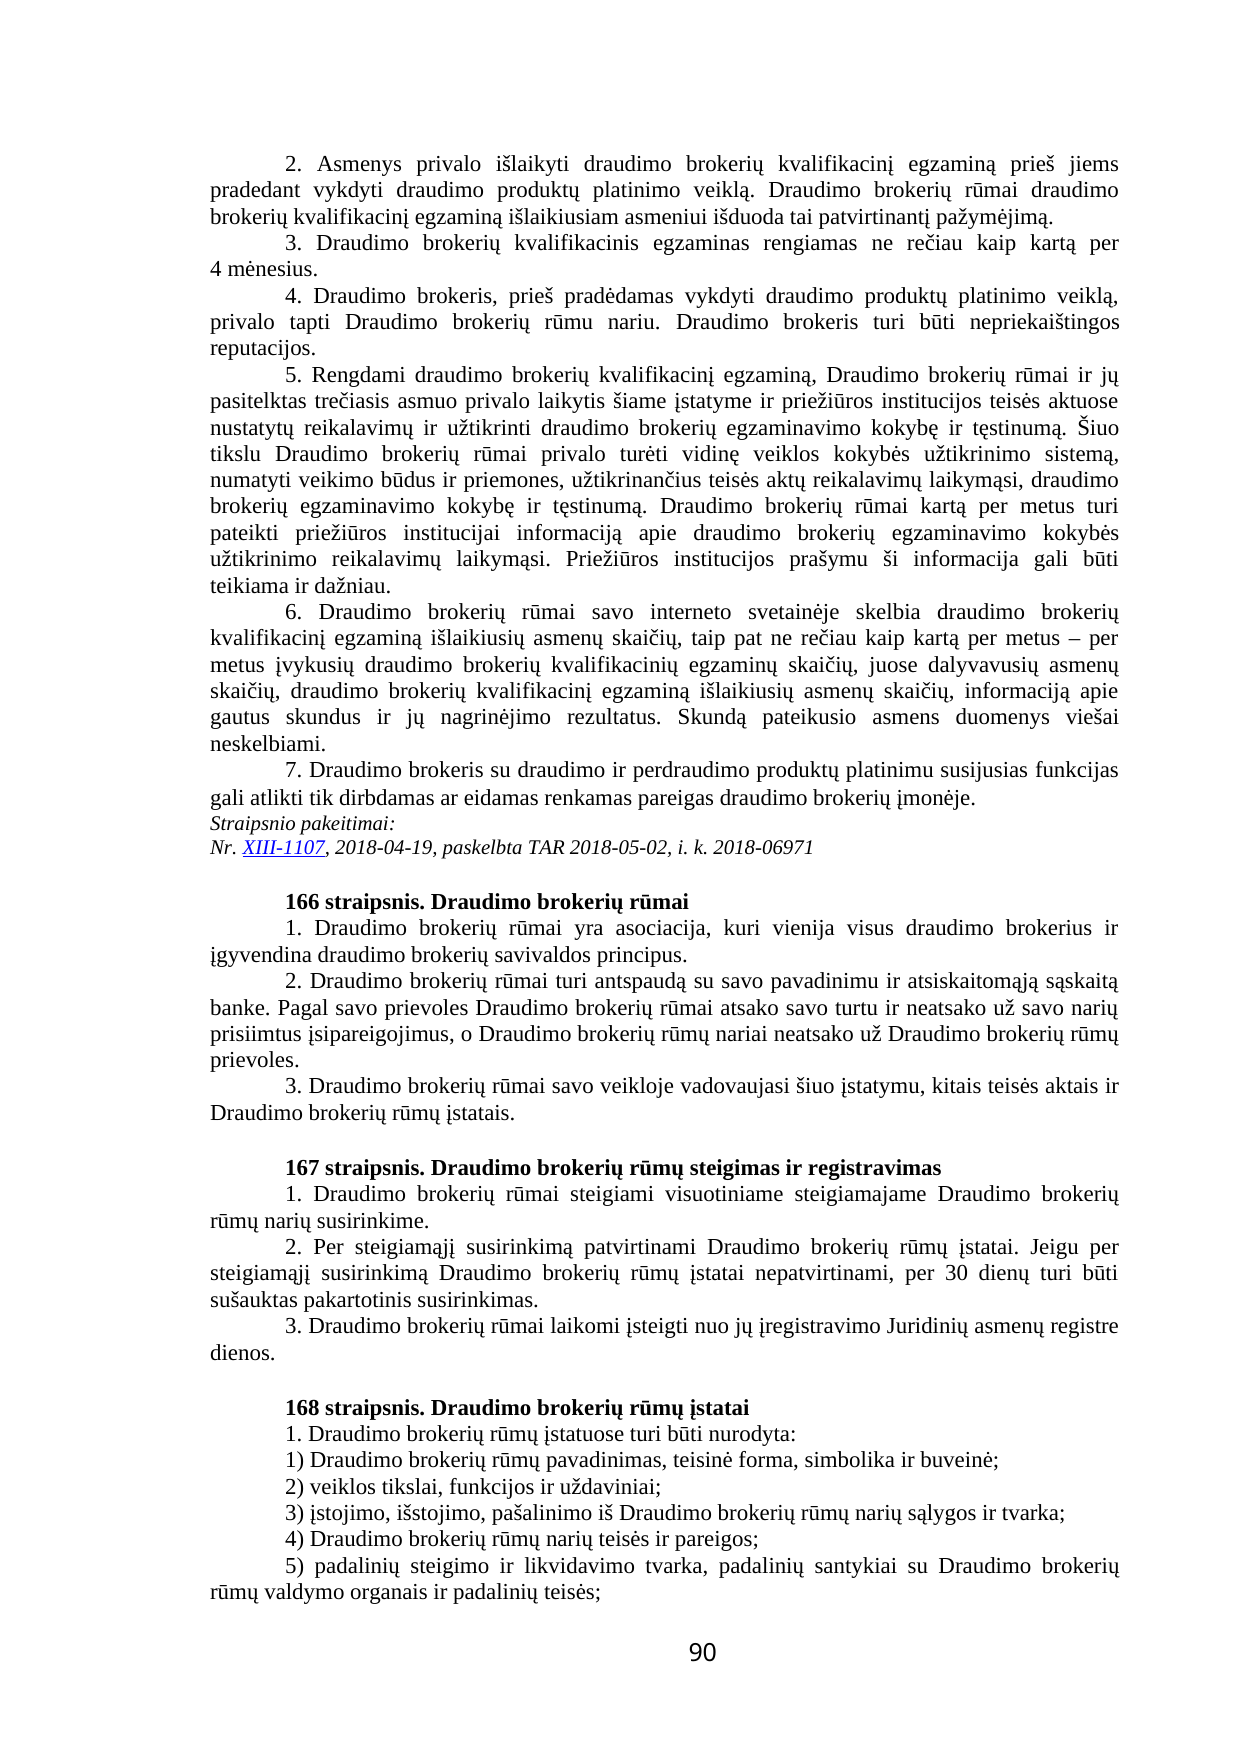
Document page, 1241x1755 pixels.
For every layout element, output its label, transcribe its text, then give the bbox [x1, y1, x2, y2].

text 5) padalinių steigimo ir likvidavimo tvarka, padalinių santykiai su Draudimo brokerių rūmų valdymo organais ir padalinių teisės; [210, 1552, 1120, 1604]
text 1) Draudimo brokerių rūmų pavadinimas, teisinė forma, simbolika ir buveinė; [210, 1446, 1120, 1473]
text 6. Draudimo brokerių rūmai savo interneto svetainėje skelbia draudimo brokerių kvalifikacinį egzaminą išlaikiusių asmenų skaičių, taip pat ne rečiau kaip kartą per metus – per metus įvykusių draudimo brokerių kvalifikacinių egzaminų skaičių, juose dalyvavusių asmenų skaičių, draudimo brokerių kvalifikacinį egzaminą išlaikiusių asmenų skaičių, informaciją apie gautus skundus ir jų nagrinėjimo rezultatus. Skundą pateikusio asmens duomenys viešai neskelbiami. [210, 598, 1120, 756]
text 1. Draudimo brokerių rūmai yra asociacija, kuri vienija visus draudimo brokerius ir įgyvendina draudimo brokerių savivaldos principus. [210, 914, 1120, 967]
text 2. Asmenys privalo išlaikyti draudimo brokerių kvalifikacinį egzaminą prieš jiems pradedant vykdyti draudimo produktų platinimo veiklą. Draudimo brokerių rūmai draudimo brokerių kvalifikacinį egzaminą išlaikiusiam asmeniui išduoda tai patvirtinantį pažymėjimą. [210, 150, 1120, 229]
text 4. Draudimo brokeris, prieš pradėdamas vykdyti draudimo produktų platinimo veiklą, privalo tapti Draudimo brokerių rūmu nariu. Draudimo brokeris turi būti nepriekaištingos reputacijos. [210, 282, 1120, 361]
text 2. Per steigiamąjį susirinkimą patvirtinami Draudimo brokerių rūmų įstatai. Jeigu per steigiamąjį susirinkimą Draudimo brokerių rūmų įstatai nepatvirtinami, per 30 dienų turi būti sušauktas pakartotinis susirinkimas. [210, 1233, 1120, 1312]
text 3. Draudimo brokerių rūmai savo veikloje vadovaujasi šiuo įstatymu, kitais teisės aktais ir Draudimo brokerių rūmų įstatais. [210, 1073, 1120, 1125]
text 1. Draudimo brokerių rūmai steigiami visuotiniame steigiamajame Draudimo brokerių rūmų narių susirinkime. [210, 1180, 1120, 1233]
text 1. Draudimo brokerių rūmų įstatuose turi būti nurodyta: [210, 1420, 1120, 1446]
text Nr. XIII-1107, 2018-04-19, paskelbta TAR 2018-05-02, i. k. 2018-06971 [210, 835, 1120, 859]
text 168 straipsnis. Draudimo brokerių rūmų įstatai [210, 1394, 1120, 1420]
text 4) Draudimo brokerių rūmų narių teisės ir pareigos; [210, 1525, 1120, 1552]
text 7. Draudimo brokeris su draudimo ir perdraudimo produktų platinimu susijusias funkcijas gali atlikti tik dirbdamas ar eidamas renkamas pareigas draudimo brokerių įmonėje. [210, 756, 1120, 811]
text 3. Draudimo brokerių kvalifikacinis egzaminas rengiamas ne rečiau kaip kartą per 4 mėnesius. [210, 229, 1120, 282]
text 3. Draudimo brokerių rūmai laikomi įsteigti nuo jų įregistravimo Juridinių asmenų registre dienos. [210, 1312, 1120, 1365]
text 167 straipsnis. Draudimo brokerių rūmų steigimas ir registravimas [210, 1154, 1120, 1180]
text 2) veiklos tikslai, funkcijos ir uždaviniai; [210, 1473, 1120, 1499]
text 166 straipsnis. Draudimo brokerių rūmai [210, 888, 1120, 914]
text 2. Draudimo brokerių rūmai turi antspaudą su savo pavadinimu ir atsiskaitomąją sąskaitą banke. Pagal savo prievoles Draudimo brokerių rūmai atsako savo turtu ir neatsako už savo narių prisiimtus įsipareigojimus, o Draudimo brokerių rūmų nariai neatsako už Draudimo brokerių rūmų prievoles. [210, 967, 1120, 1073]
text Straipsnio pakeitimai: [210, 811, 1120, 835]
text 5. Rengdami draudimo brokerių kvalifikacinį egzaminą, Draudimo brokerių rūmai ir jų pasitelktas trečiasis asmuo privalo laikytis šiame įstatyme ir priežiūros institucijos teisės aktuose nustatytų reikalavimų ir užtikrinti draudimo brokerių egzaminavimo kokybę ir tęstinumą. Šiuo tikslu Draudimo brokerių rūmai privalo turėti vidinę veiklos kokybės užtikrinimo sistemą, numatyti veikimo būdus ir priemones, užtikrinančius teisės aktų reikalavimų laikymąsi, draudimo brokerių egzaminavimo kokybę ir tęstinumą. Draudimo brokerių rūmai kartą per metus turi pateikti priežiūros institucijai informaciją apie draudimo brokerių egzaminavimo kokybės užtikrinimo reikalavimų laikymąsi. Priežiūros institucijos prašymu ši informacija gali būti teikiama ir dažniau. [210, 361, 1120, 598]
text 3) įstojimo, išstojimo, pašalinimo iš Draudimo brokerių rūmų narių sąlygos ir tvarka; [210, 1499, 1120, 1525]
